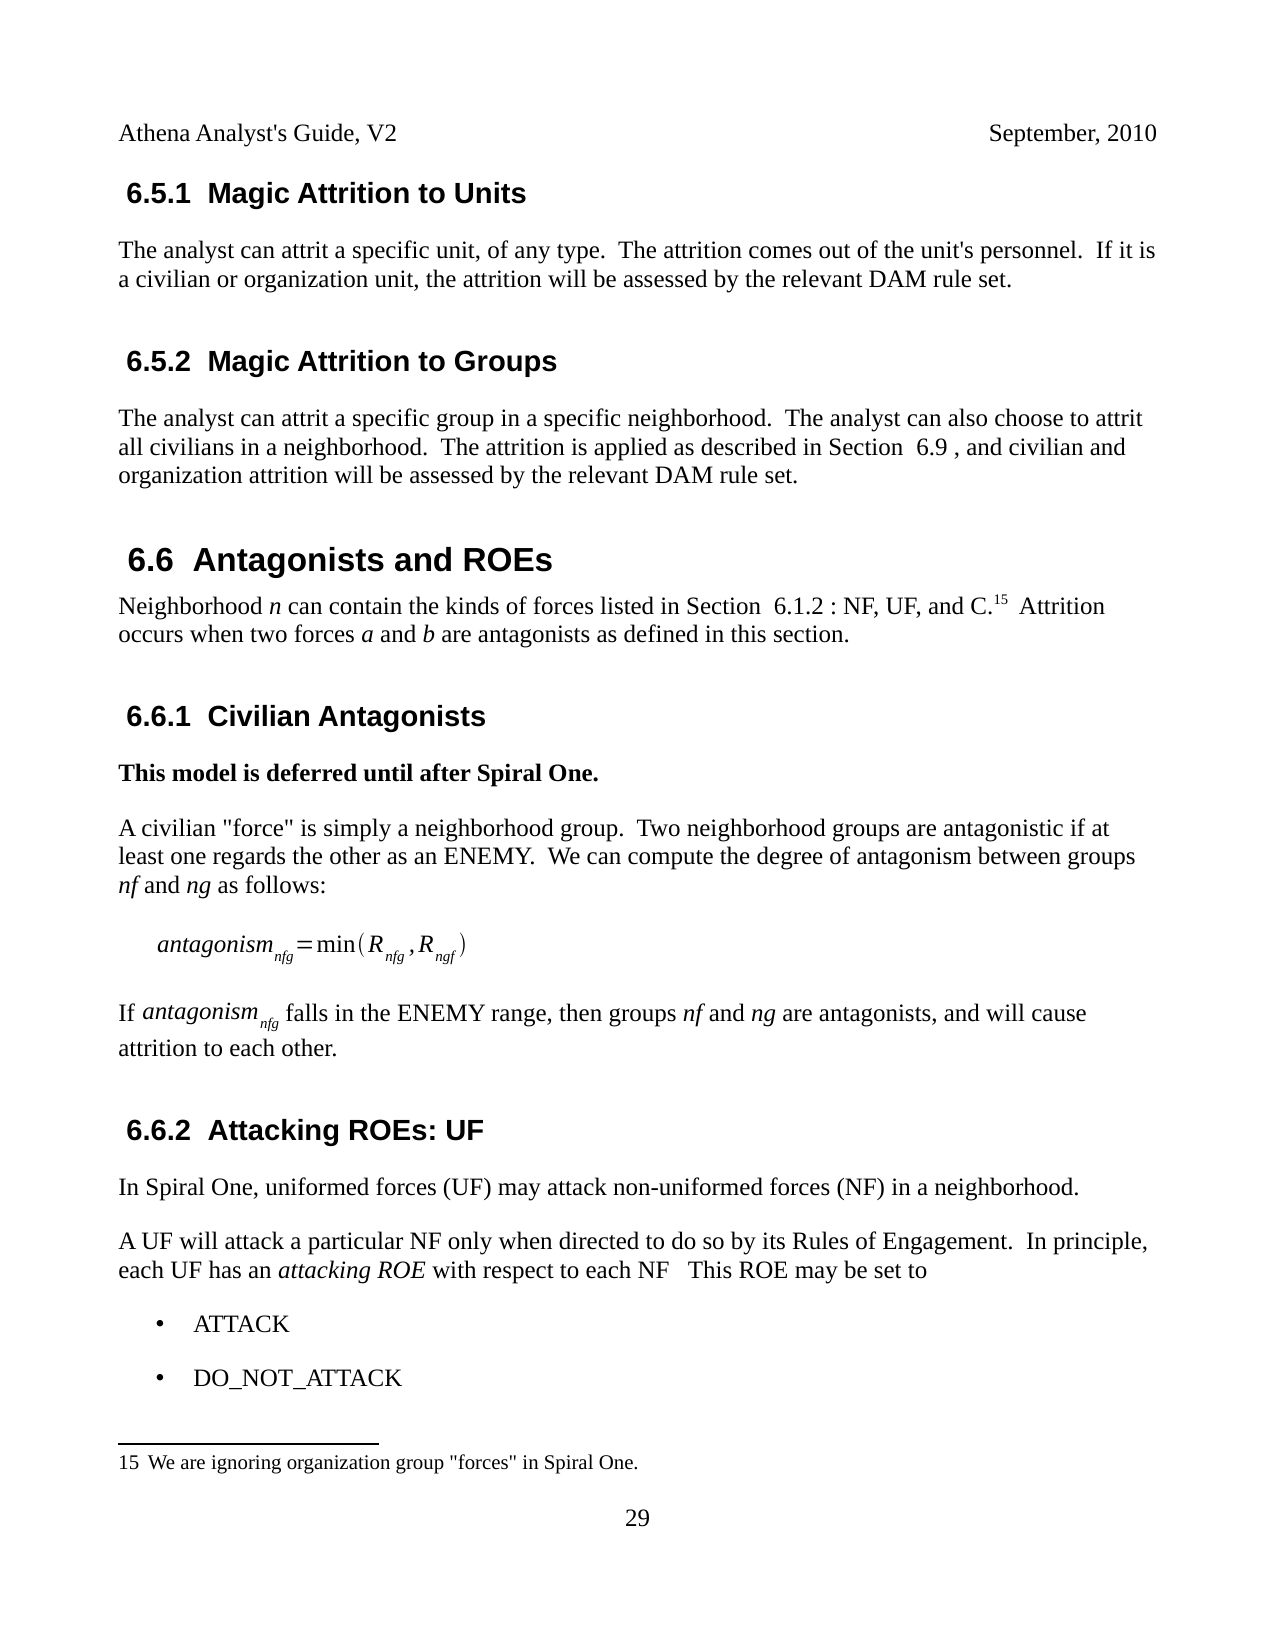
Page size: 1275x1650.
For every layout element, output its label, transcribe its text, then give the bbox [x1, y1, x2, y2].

text We are ignoring organization group "forces" in Spiral One. [118, 1449, 1157, 1474]
subtitle Antagonists and ROEs [118, 540, 1157, 578]
text A UF will attack a particular NF only when directed to do so by its Rules of Engagement. In principle, each UF has an attacking ROE with respect to each NF This ROE may be set to [118, 1226, 1157, 1284]
text This model is deferred until after Spiral One. [118, 758, 1157, 787]
subtitle Attacking ROEs: UF [118, 1113, 1157, 1146]
subtitle Magic Attrition to Units [118, 176, 1157, 210]
text The analyst can attrit a specific unit, of any type. The attrition comes out of the unit's personnel. If it is a civilian or organization unit, the attrition will be assessed by the relevant DAM rule set. [118, 235, 1157, 293]
text If falls in the ENEMY range, then groups nf and ng are antagonists, and will cause attrition to each other. [118, 992, 1157, 1062]
subtitle Civilian Antagonists [118, 699, 1157, 733]
subtitle Magic Attrition to Groups [118, 344, 1157, 377]
text In Spiral One, uniformed forces (UF) may attack non-uniformed forces (NF) in a neighborhood. [118, 1172, 1157, 1201]
text A civilian "force" is simply a neighborhood group. Two neighborhood groups are antagonistic if at least one regards the other as an ENEMY. We can compute the degree of antagonism between groups nf and ng as follows: [118, 813, 1157, 899]
text The analyst can attrit a specific group in a specific neighborhood. The analyst can also choose to attrit all civilians in a neighborhood. The attrition is applied as described in Section 6.9 , and civilian and organization attrition will be assessed by the relevant DAM rule set. [118, 403, 1157, 489]
list ATTACK [156, 1309, 1157, 1338]
list DO_NOT_ATTACK [156, 1363, 1157, 1392]
text Neighborhood n can contain the kinds of forces listed in Section 6.1.2 : NF, UF, and C. Attrition occurs when two forces a and b are antagonists as defined in this section. [118, 591, 1157, 648]
